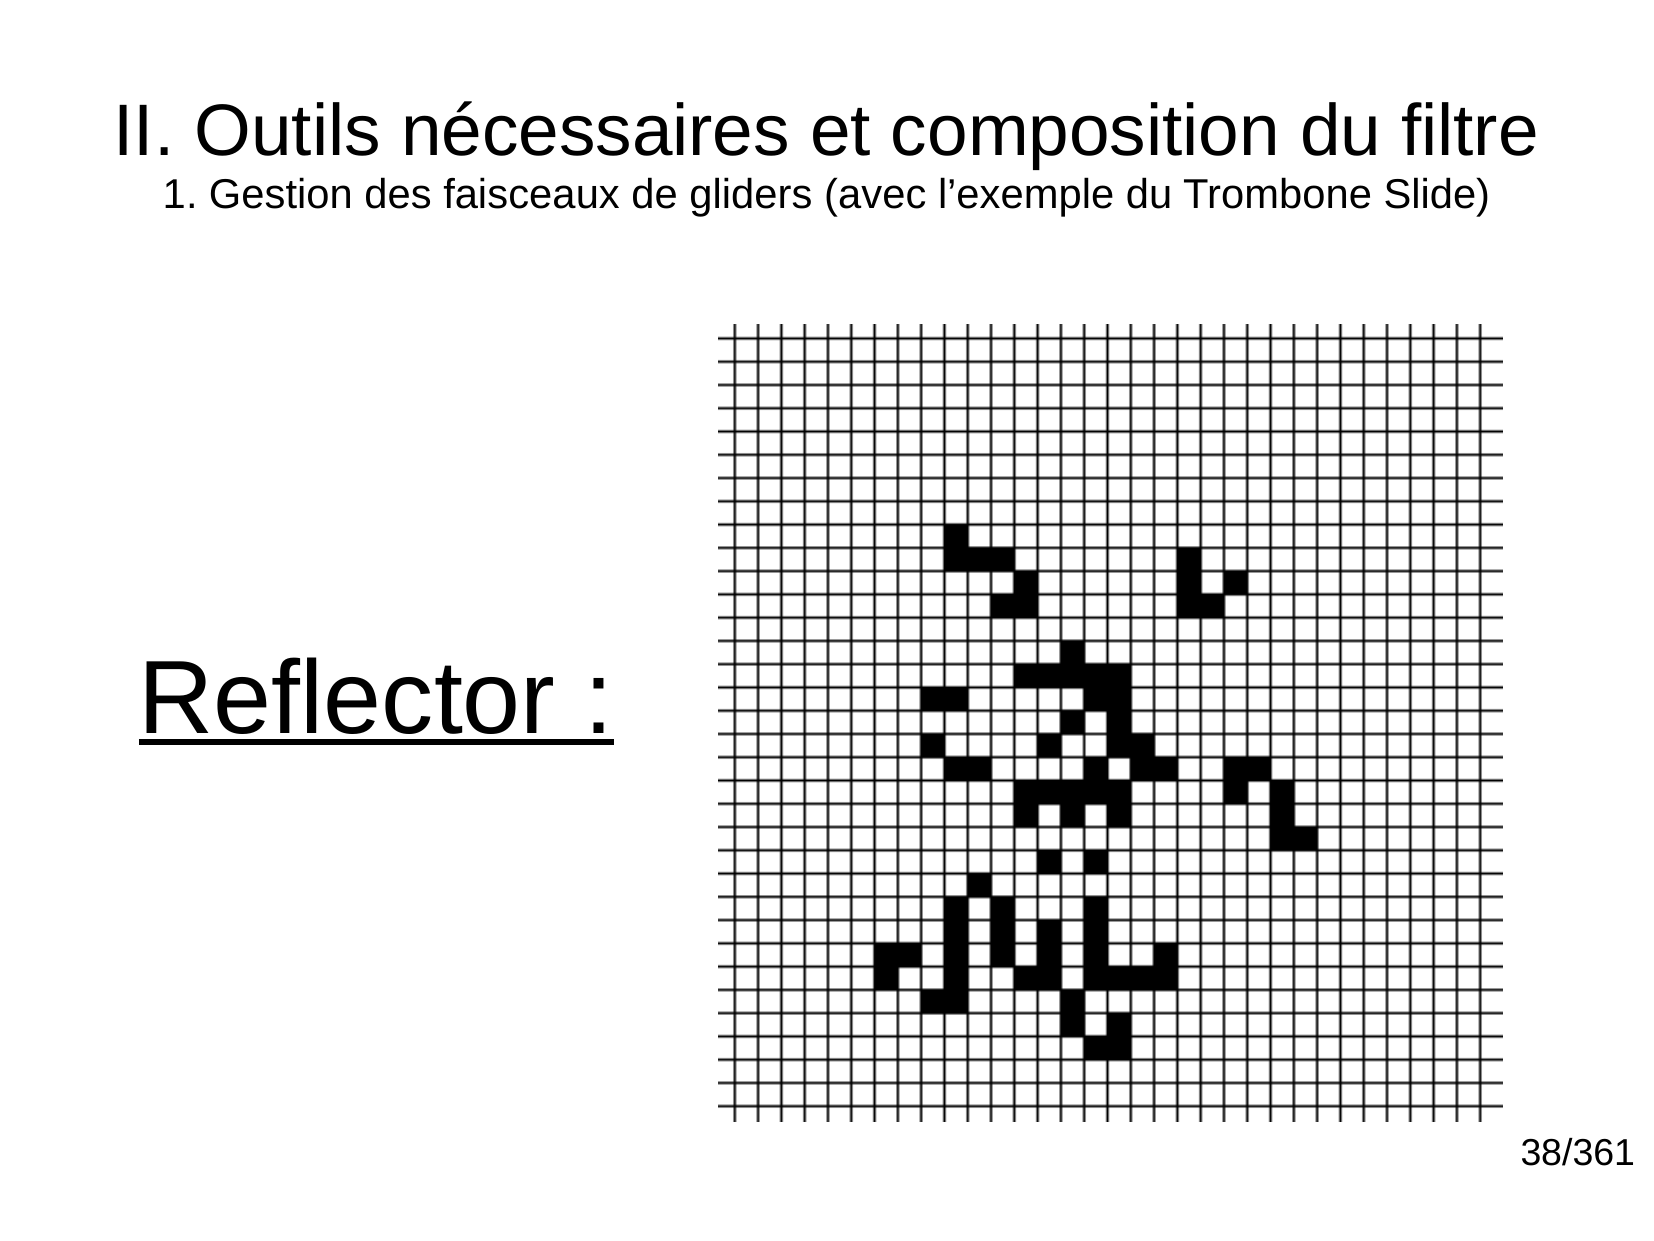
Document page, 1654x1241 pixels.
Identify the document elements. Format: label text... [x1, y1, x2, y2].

text_box Reflector : [124, 631, 629, 763]
picture [718, 324, 1503, 1123]
title II. Outils nécessaires et composition du filtre 1. Gestion des faisceaux de gliders (avec l’exemple du Trombone Slide) [0, 30, 1654, 276]
text_box <number>/361 [1505, 1124, 1654, 1182]
